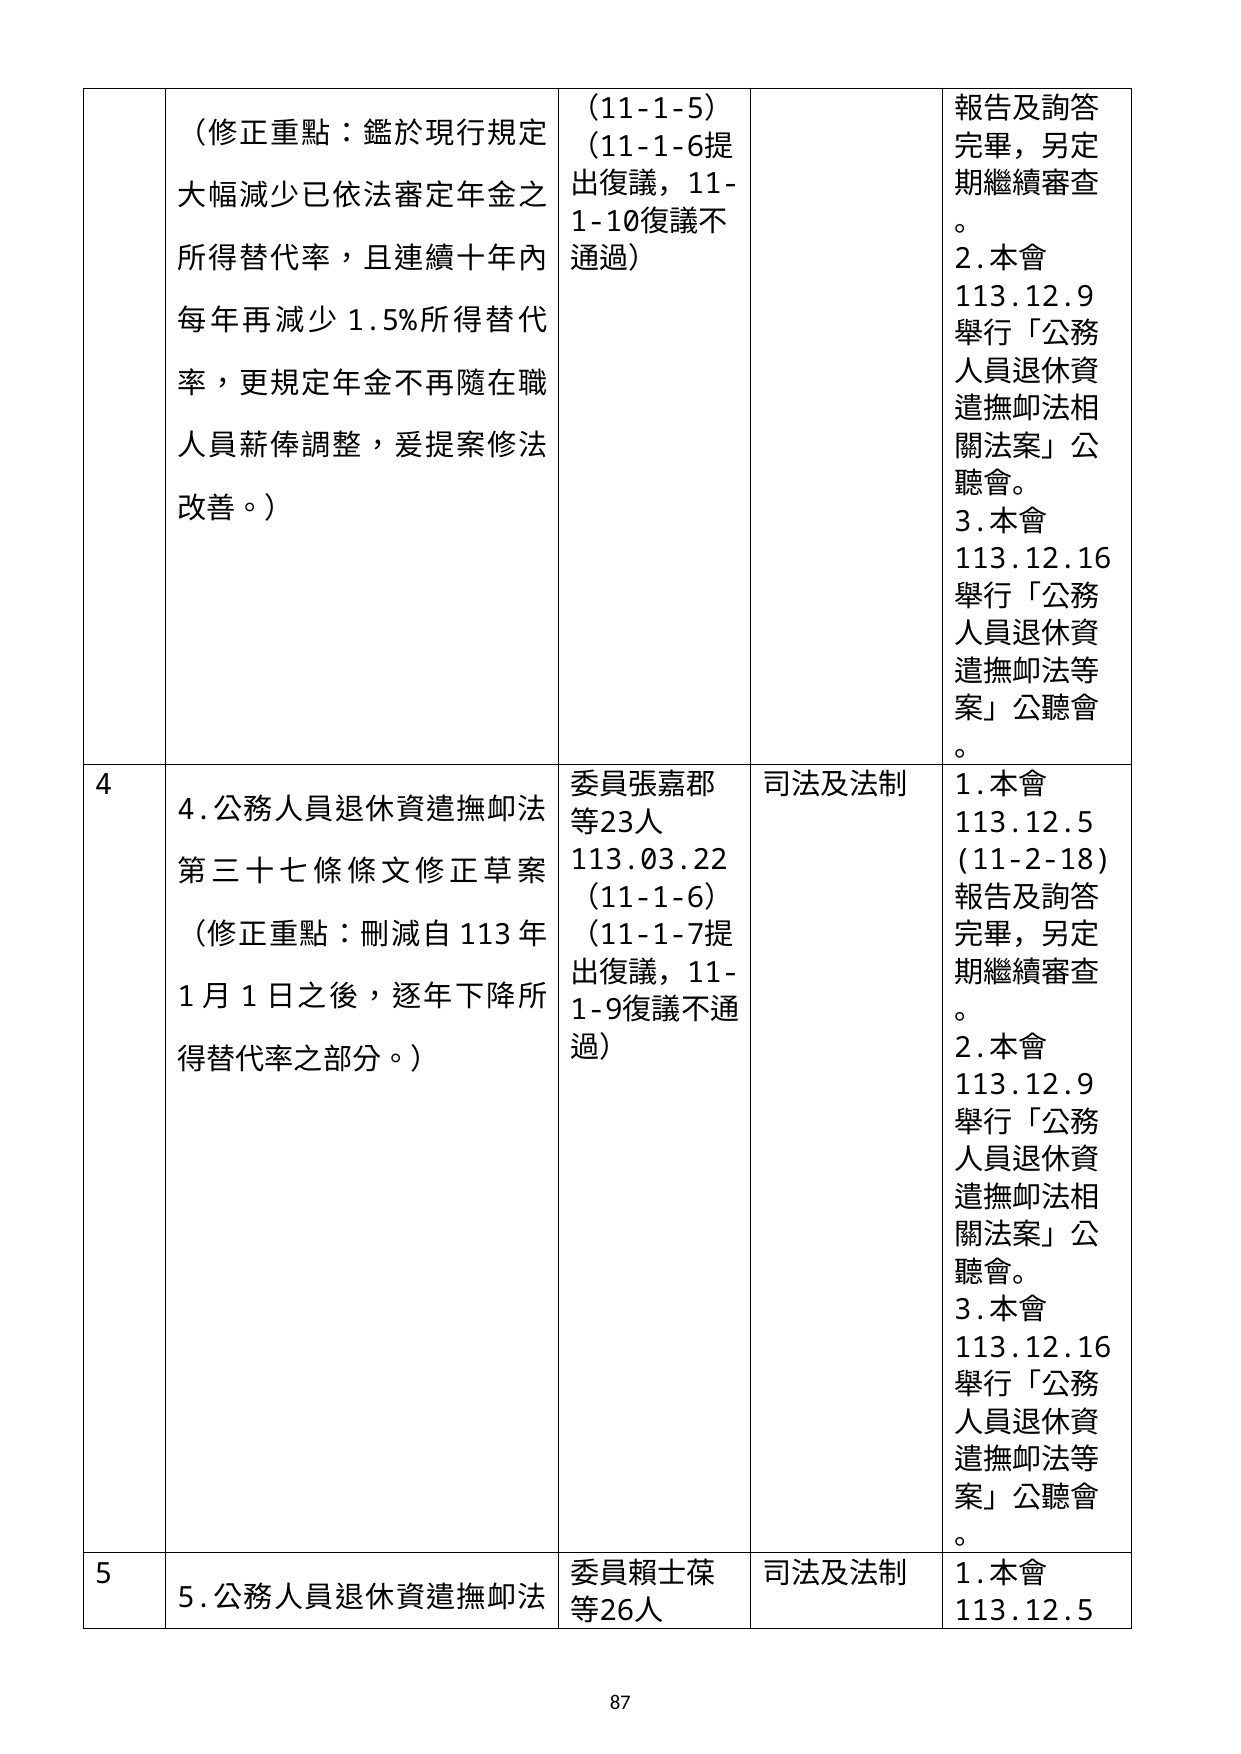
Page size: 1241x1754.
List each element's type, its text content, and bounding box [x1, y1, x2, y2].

table_cell 委員賴士葆 等26人 [559, 1553, 750, 1628]
table_cell 報告及詢答完畢，另定期繼續審查。 2.本會 113.12.9舉行「公務人員退休資遣撫卹法相關法案」公聽會。 3.本會 113.12.16舉行「公務人員退休資遣撫卹法等案」公聽會。 [943, 89, 1131, 764]
table_cell 委員張嘉郡 等23人 113.03.22 （11-1-6）（11-1-7提出復議，11-1-9復議不通過） [559, 765, 750, 1552]
table_cell [751, 89, 942, 764]
table_cell 1.本會 113.12.5 [943, 1553, 1131, 1628]
table_cell 4.公務人員退休資遣撫卹法第三十七條條文修正草案（修正重點：刪減自113年1月1日之後，逐年下降所得替代率之部分。） [166, 765, 558, 1552]
table_cell 4 [84, 765, 165, 1552]
table_cell 司法及法制 [751, 1553, 942, 1628]
table_cell 5 [84, 1553, 165, 1628]
table_cell 司法及法制 [751, 765, 942, 1552]
table_cell 5.公務人員退休資遣撫卹法 [166, 1553, 558, 1628]
table_cell （修正重點：鑑於現行規定大幅減少已依法審定年金之所得替代率，且連續十年內每年再減少1.5%所得替代率，更規定年金不再隨在職人員薪俸調整，爰提案修法改善。） [166, 89, 558, 764]
table_cell [84, 89, 165, 764]
table_cell 1.本會 113.12.5 (11-2-18)報告及詢答完畢，另定期繼續審查。 2.本會 113.12.9舉行「公務人員退休資遣撫卹法相關法案」公聽會。 3.本會 113.12.16舉行「公務人員退休資遣撫卹法等案」公聽會。 [943, 765, 1131, 1552]
table_cell （11-1-5）（11-1-6提出復議，11-1-10復議不通過） [559, 89, 750, 764]
